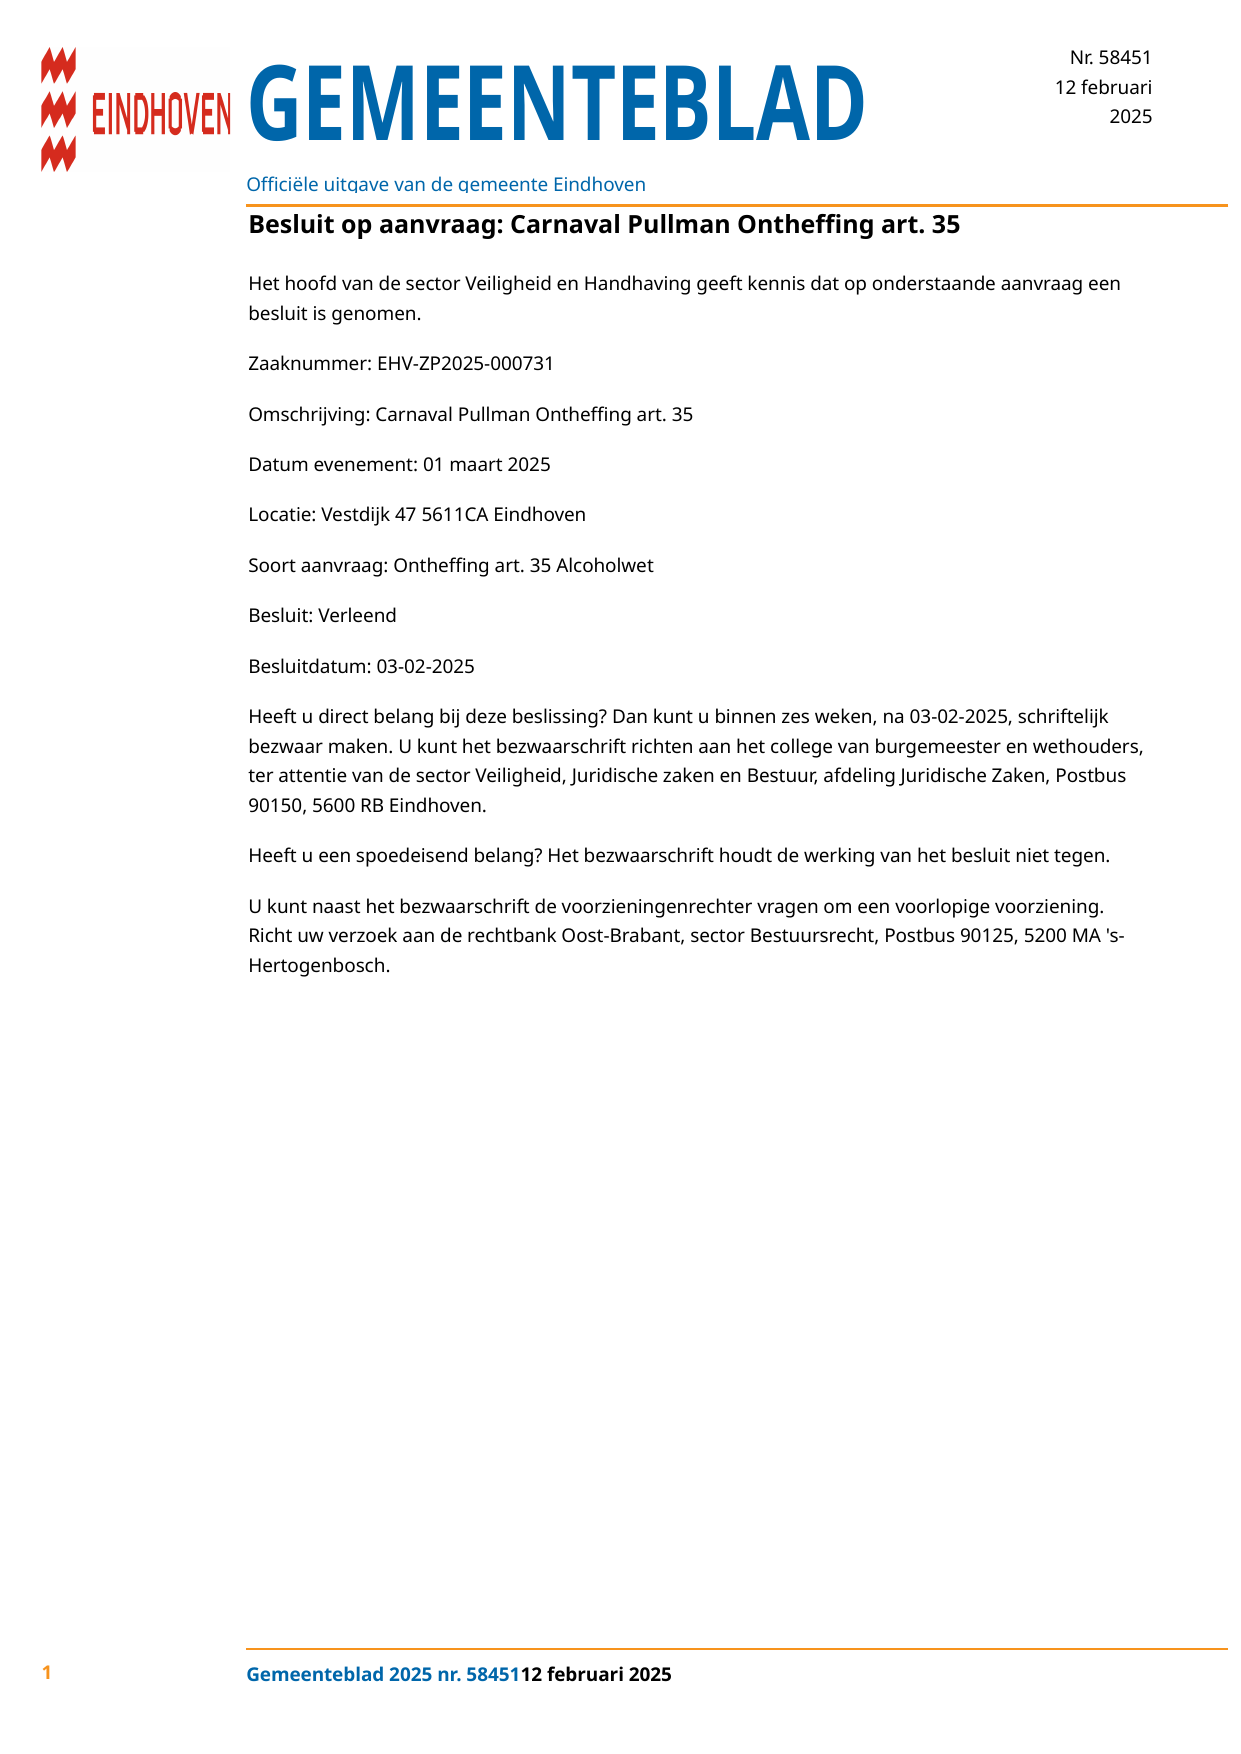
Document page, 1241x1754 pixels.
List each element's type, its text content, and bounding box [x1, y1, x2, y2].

text Heeft u direct belang bij deze beslissing? Dan kunt u binnen zes weken, na 03-02-2025, schriftelijk bezwaar maken. U kunt het bezwaarschrift richten aan het college van burgemeester en wethouders, ter attentie van de sector Veiligheid, Juridische zaken en Bestuur, afdeling Juridische Zaken, Postbus 90150, 5600 RB Eindhoven. [248, 703, 1152, 818]
text U kunt naast het bezwaarschrift de voorzieningenrechter vragen om een voorlopige voorziening. Richt uw verzoek aan de rechtbank Oost-Brabant, sector Bestuursrecht, Postbus 90125, 5200 MA 's-Hertogenbosch. [248, 893, 1152, 978]
text Datum evenement: 01 maart 2025 [248, 451, 1152, 477]
text Besluitdatum: 03-02-2025 [248, 653, 1152, 678]
picture [41, 47, 231, 172]
text Het hoofd van de sector Veiligheid en Handhaving geeft kennis dat op onderstaande aanvraag een besluit is genomen. [248, 270, 1152, 326]
text Besluit op aanvraag: Carnaval Pullman Ontheffing art. 35 [248, 207, 1152, 241]
text Heeft u een spoedeisend belang? Het bezwaarschrift houdt de werking van het besluit niet tegen. [248, 842, 1152, 868]
text Locatie: Vestdijk 47 5611CA Eindhoven [248, 502, 1152, 527]
text Besluit: Verleend [248, 602, 1152, 628]
text Zaaknummer: EHV-ZP2025-000731 [248, 350, 1152, 376]
text Soort aanvraag: Ontheffing art. 35 Alcoholwet [248, 552, 1152, 578]
text Omschrijving: Carnaval Pullman Ontheffing art. 35 [248, 401, 1152, 426]
